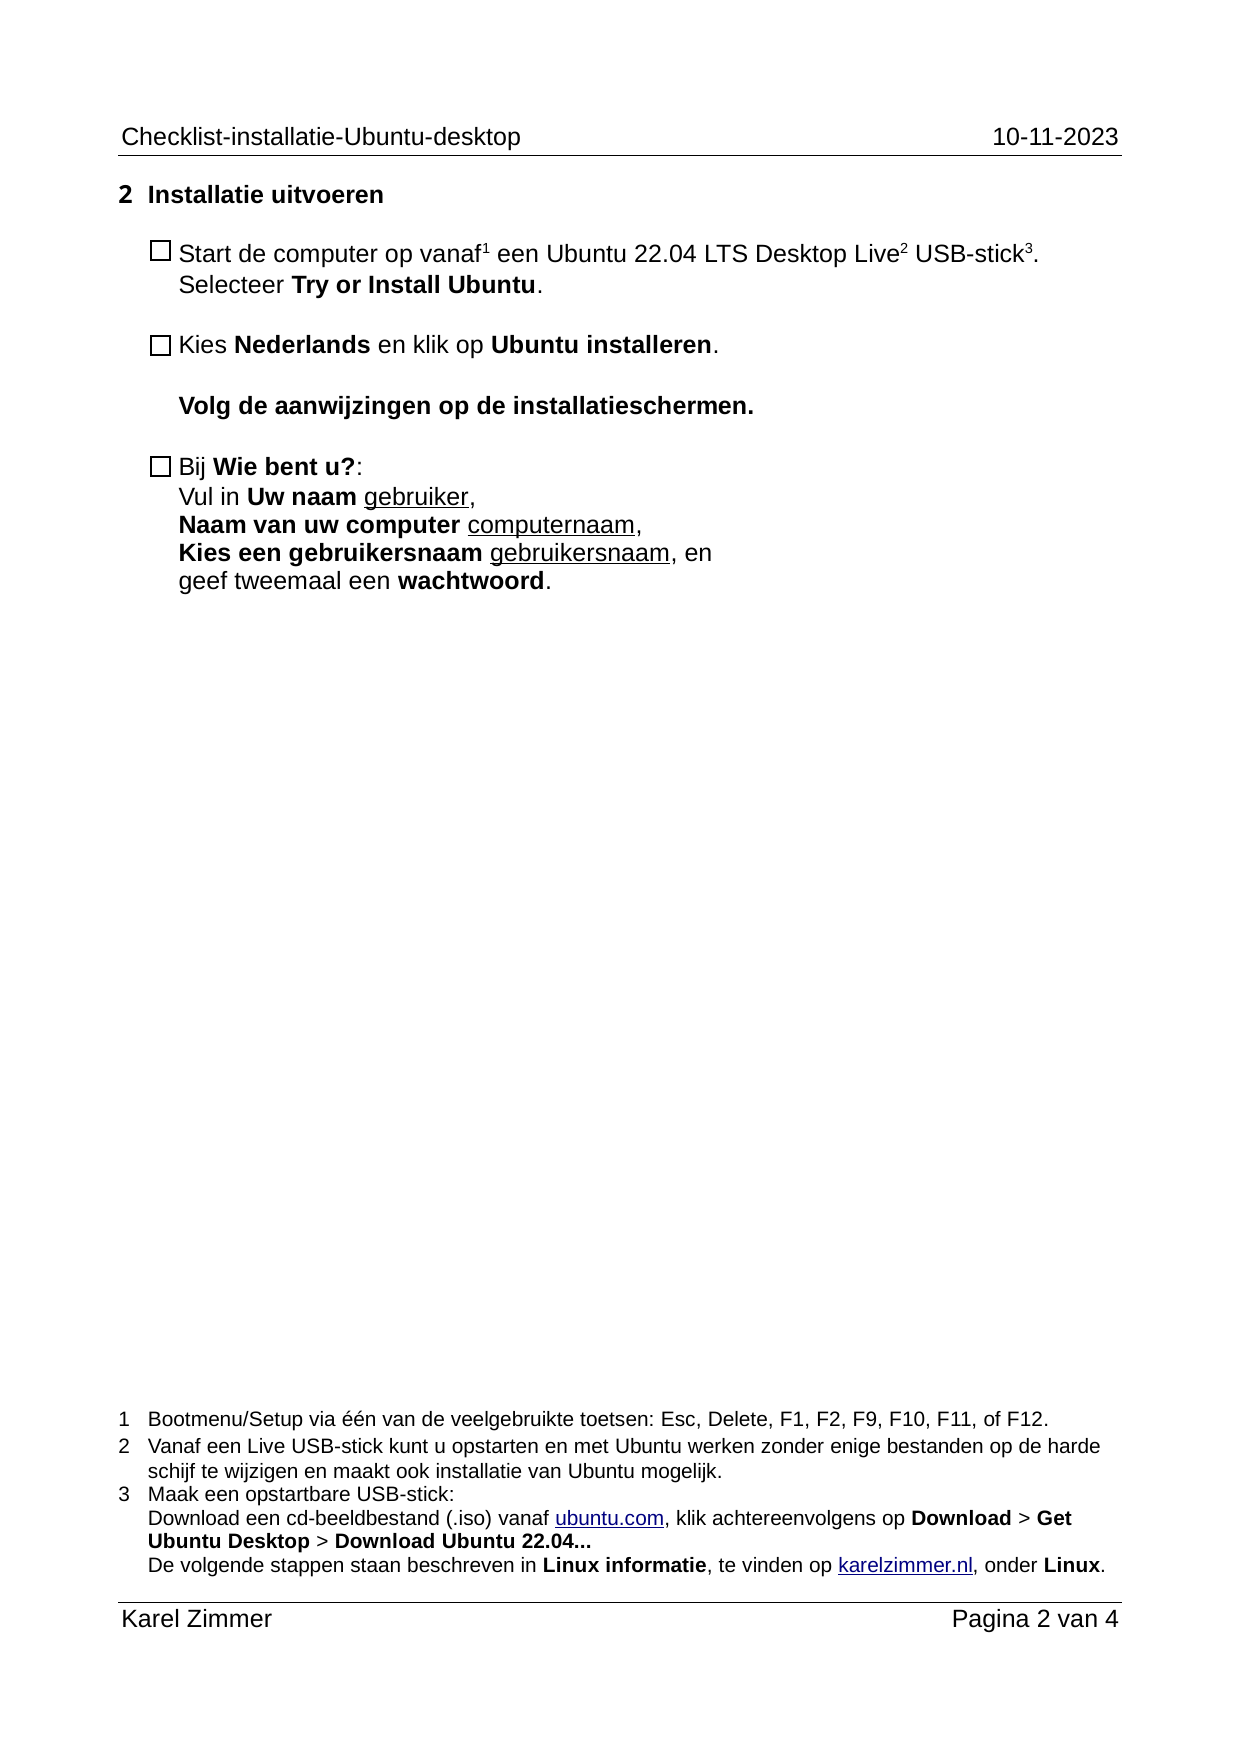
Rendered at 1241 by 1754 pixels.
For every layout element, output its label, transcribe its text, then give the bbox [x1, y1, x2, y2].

table_cell [177, 360, 1122, 391]
table_cell [142, 421, 177, 451]
table_cell Volg de aanwijzingen op de installatieschermen. [177, 391, 1122, 421]
list Installatie uitvoeren [118, 177, 1122, 211]
table_cell [118, 360, 142, 391]
table_cell [142, 330, 177, 360]
table_cell [142, 360, 177, 391]
table_cell Selecteer Try or Install Ubuntu. [177, 269, 1122, 300]
table_cell Bij Wie bent u?: [177, 451, 1122, 482]
table_cell [142, 482, 177, 596]
table_cell Kies Nederlands en klik op Ubuntu installeren. [177, 330, 1122, 360]
table_cell [142, 391, 177, 421]
table_cell [142, 451, 177, 482]
table_cell Vul in Uw naam gebruiker, Naam van uw computer computernaam, Kies een gebruikersnaam gebruikersnaam, en geef tweemaal een wachtwoord. [177, 482, 1122, 596]
table_cell [118, 269, 142, 300]
table_cell [118, 300, 142, 330]
table_cell [118, 451, 142, 482]
table_cell [177, 300, 1122, 330]
table_header [142, 239, 177, 269]
table_cell [142, 269, 177, 300]
table_header [118, 239, 142, 269]
table_cell [118, 391, 142, 421]
table_cell [118, 330, 142, 360]
table_cell [118, 421, 142, 451]
table_cell [177, 421, 1122, 451]
table_header Start de computer op vanaf een Ubuntu 22.04 LTS Desktop Live USB-stick. [177, 239, 1122, 269]
table_cell [142, 300, 177, 330]
table_cell [118, 482, 142, 596]
